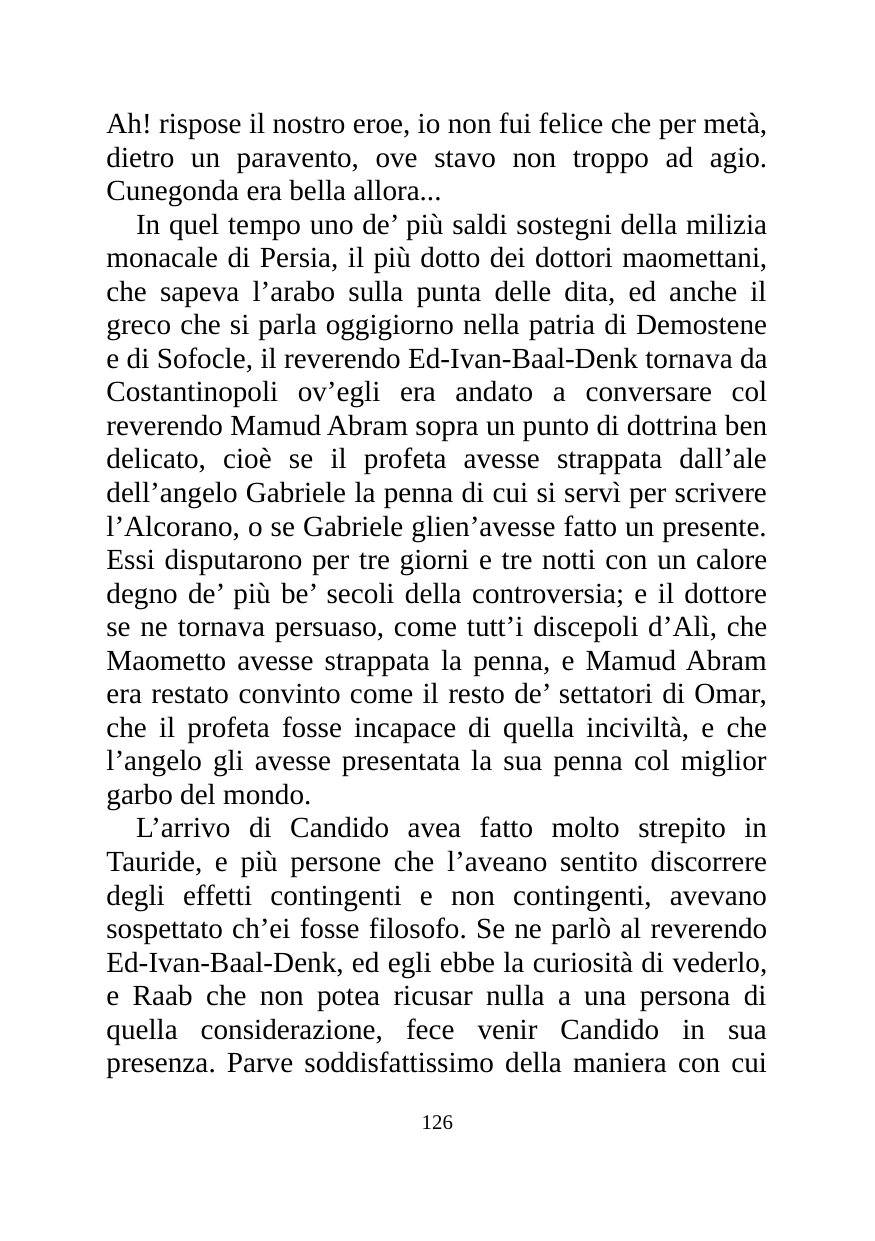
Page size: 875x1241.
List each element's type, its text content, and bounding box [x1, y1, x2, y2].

text In quel tempo uno de’ più saldi sostegni della milizia monacale di Persia, il più dotto dei dottori maomettani, che sapeva l’arabo sulla punta delle dita, ed anche il greco che si parla oggigiorno nella patria di Demostene e di Sofocle, il reverendo Ed-Ivan-Baal-Denk tornava da Costantinopoli ov’egli era andato a conversare col reverendo Mamud Abram sopra un punto di dottrina ben delicato, cioè se il profeta avesse strappata dall’ale dell’angelo Gabriele la penna di cui si servì per scrivere l’Alcorano, o se Gabriele glien’avesse fatto un presente. Essi disputarono per tre giorni e tre notti con un calore degno de’ più be’ secoli della controversia; e il dottore se ne tornava persuaso, come tutt’i discepoli d’Alì, che Maometto avesse strappata la penna, e Mamud Abram era restato convinto come il resto de’ settatori di Omar, che il profeta fosse incapace di quella inciviltà, e che l’angelo gli avesse presentata la sua penna col miglior garbo del mondo. [106, 207, 768, 811]
text L’arrivo di Candido avea fatto molto strepito in Tauride, e più persone che l’aveano sentito discorrere degli effetti contingenti e non contingenti, avevano sospettato ch’ei fosse filosofo. Se ne parlò al reverendo Ed-Ivan-Baal-Denk, ed egli ebbe la curiosità di vederlo, e Raab che non potea ricusar nulla a una persona di quella considerazione, fece venir Candido in sua presenza. Parve soddisfattissimo della maniera con cui [106, 811, 768, 1079]
text Ah! rispose il nostro eroe, io non fui felice che per metà, dietro un paravento, ove stavo non troppo ad agio. Cunegonda era bella allora... [106, 106, 768, 207]
